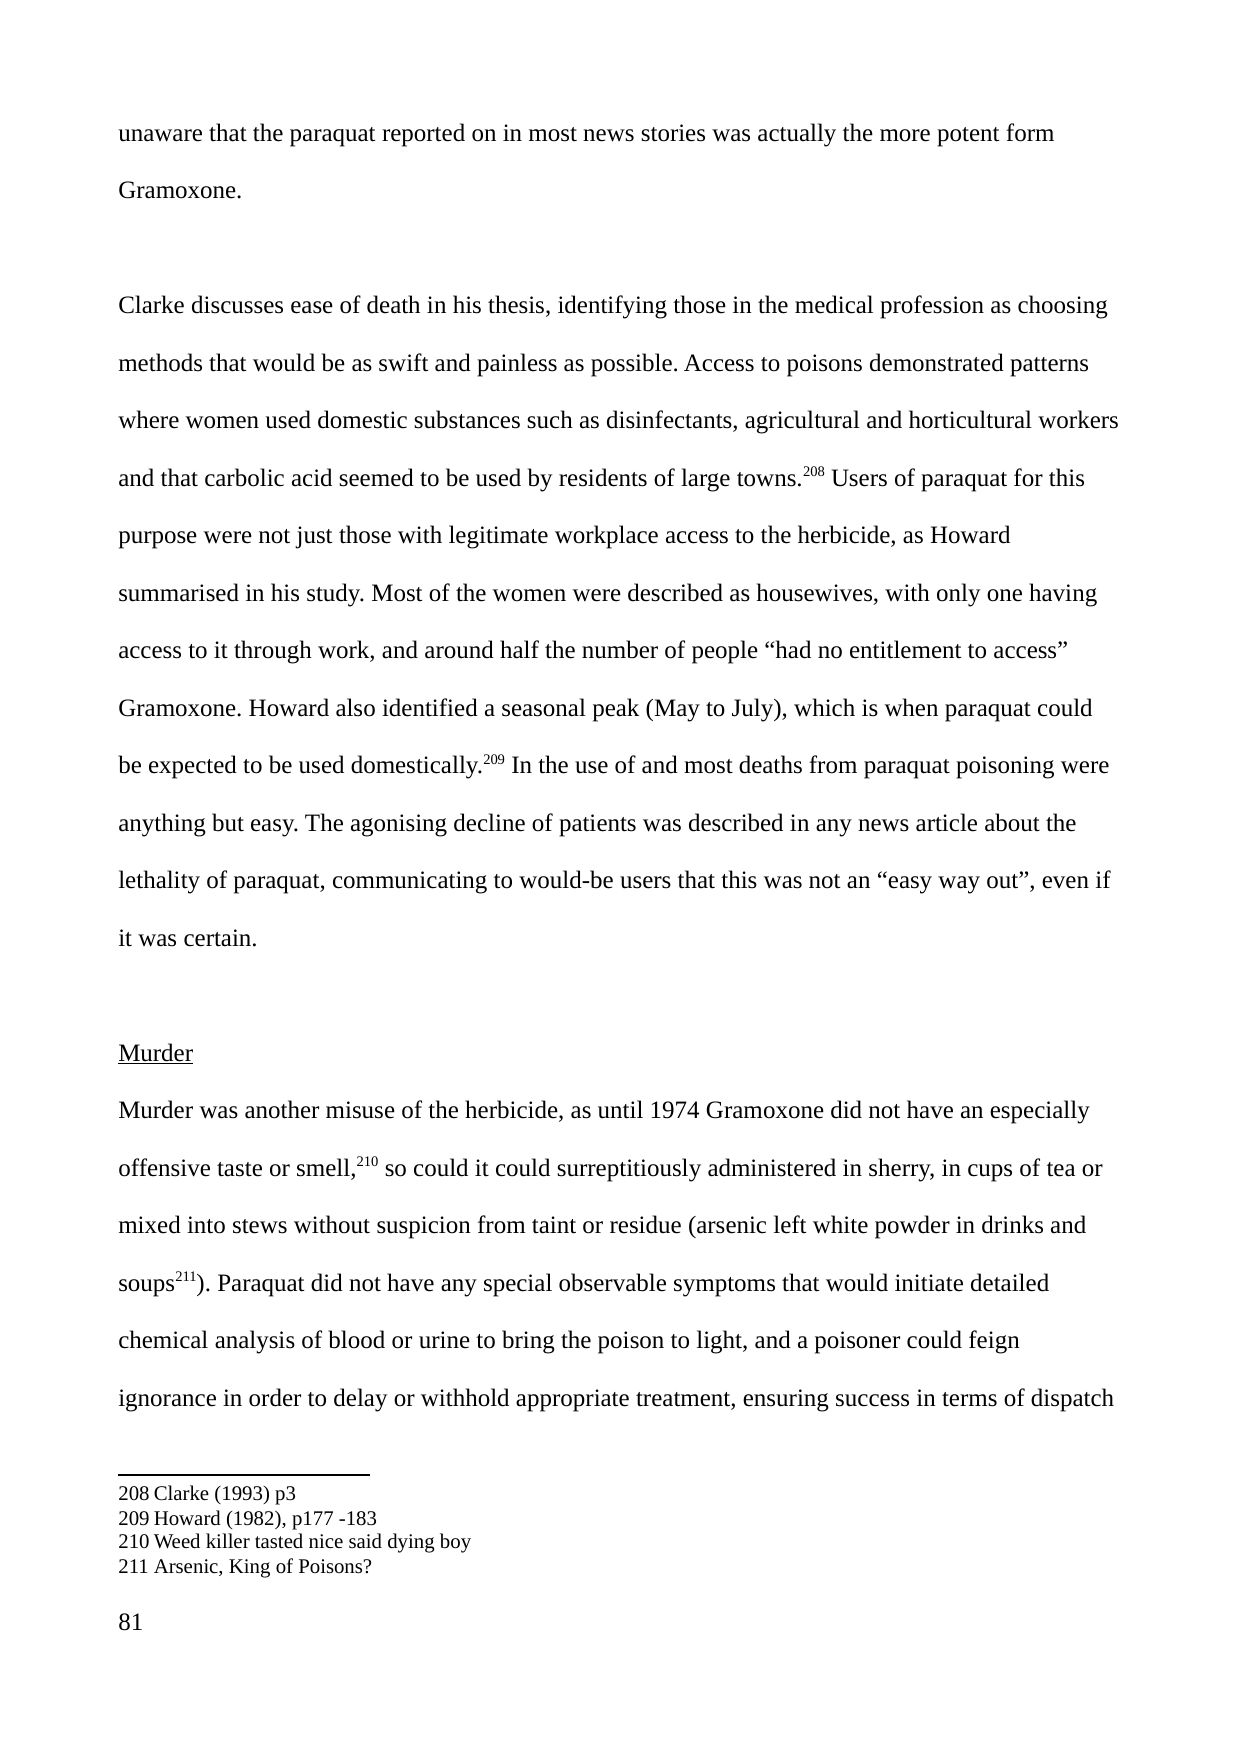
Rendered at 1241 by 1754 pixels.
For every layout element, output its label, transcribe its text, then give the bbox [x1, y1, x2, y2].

text Murder was another misuse of the herbicide, as until 1974 Gramoxone did not have an especially offensive taste or smell, so could it could surreptitiously administered in sherry, in cups of tea or mixed into stews without suspicion from taint or residue (arsenic left white powder in drinks and soups). Paraquat did not have any special observable symptoms that would initiate detailed chemical analysis of blood or urine to bring the poison to light, and a poisoner could feign ignorance in order to delay or withhold appropriate treatment, ensuring success in terms of dispatch [118, 1096, 1122, 1412]
text Howard (1982), p177 -183 [118, 1505, 1122, 1529]
text Arsenic, King of Poisons? [118, 1553, 1122, 1578]
text unaware that the paraquat reported on in most news stories was actually the more potent form Gramoxone. [118, 118, 1122, 204]
text Weed killer tasted nice said dying boy [118, 1529, 1122, 1553]
text Clarke discusses ease of death in his thesis, identifying those in the medical profession as choosing methods that would be as swift and painless as possible. Access to poisons demonstrated patterns where women used domestic substances such as disinfectants, agricultural and horticultural workers and that carbolic acid seemed to be used by residents of large towns. Users of paraquat for this purpose were not just those with legitimate workplace access to the herbicide, as Howard summarised in his study. Most of the women were described as housewives, with only one having access to it through work, and around half the number of people “had no entitlement to access” Gramoxone. Howard also identified a seasonal peak (May to July), which is when paraquat could be expected to be used domestically. In the use of and most deaths from paraquat poisoning were anything but easy. The agonising decline of patients was described in any news article about the lethality of paraquat, communicating to would-be users that this was not an “easy way out”, even if it was certain. [118, 291, 1122, 952]
text Murder [118, 1038, 1122, 1067]
text Clarke (1993) p3 [118, 1481, 1122, 1505]
